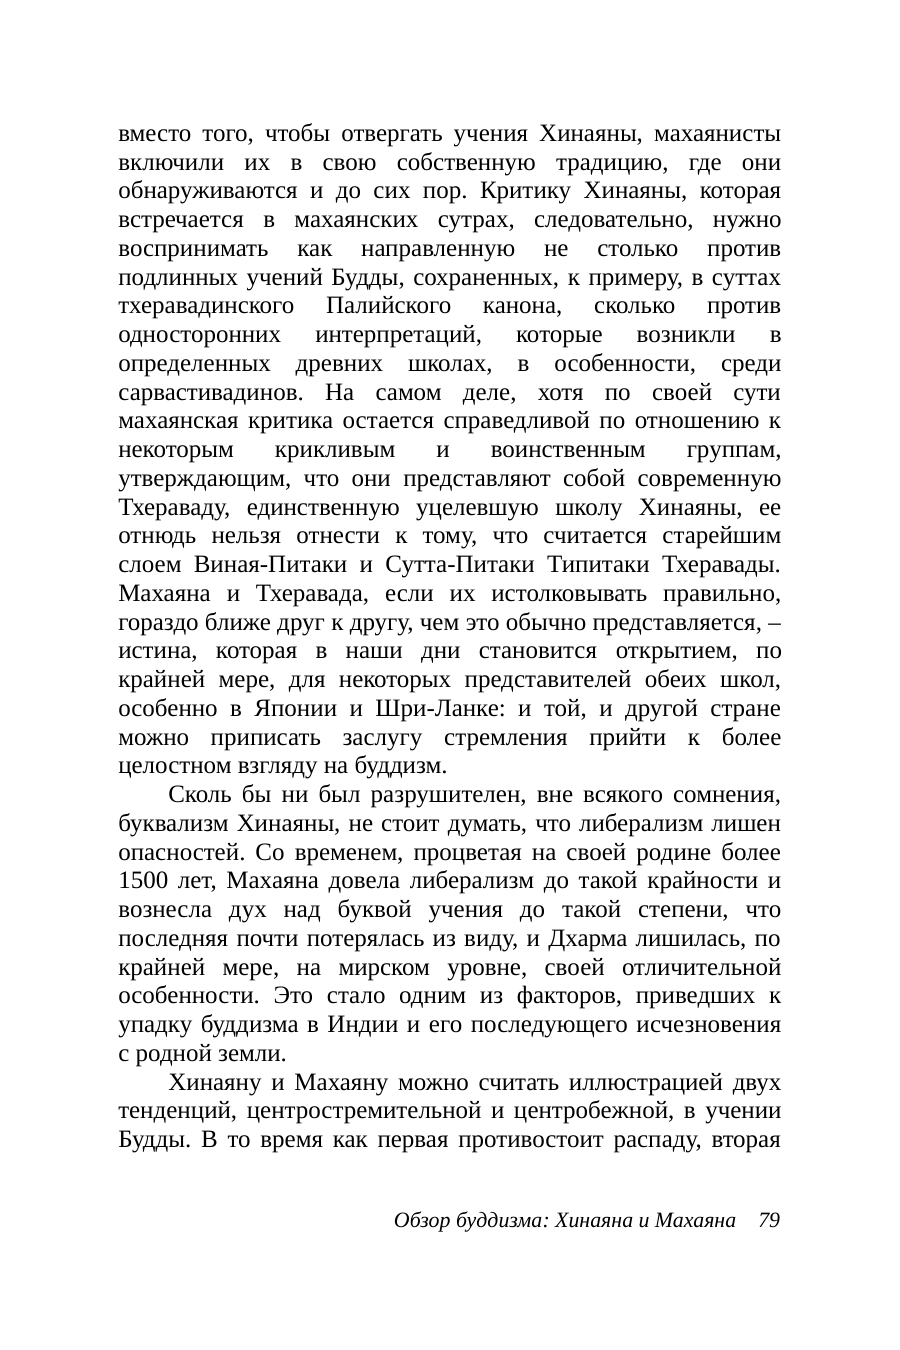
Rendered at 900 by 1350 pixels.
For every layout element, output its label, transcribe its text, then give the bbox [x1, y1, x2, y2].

text вместо того, чтобы отвергать учения Хинаяны, махаянисты включили их в свою собственную традицию, где они обнаруживаются и до сих пор. Критику Хинаяны, которая встречается в махаянских сутрах, следовательно, нужно воспринимать как направленную не столько против подлинных учений Будды, сохраненных, к примеру, в суттах тхеравадинского Палийского канона, сколько против односторонних интерпретаций, которые возникли в определенных древних школах, в особенности, среди сарвастивадинов. На самом деле, хотя по своей сути махаянская критика остается справедливой по отношению к некоторым крикливым и воинственным группам, утверждающим, что они представляют собой современную Тхераваду, единственную уцелевшую школу Хинаяны, ее отнюдь нельзя отнести к тому, что считается старейшим слоем Виная-Питаки и Сутта-Питаки Типитаки Тхеравады. Махаяна и Тхеравада, если их истолковывать правильно, гораздо ближе друг к другу, чем это обычно представляется, – истина, которая в наши дни становится открытием, по крайней мере, для некоторых представителей обеих школ, особенно в Японии и Шри-Ланке: и той, и другой стране можно приписать заслугу стремления прийти к более целостном взгляду на буддизм. [118, 118, 782, 779]
text Хинаяну и Махаяну можно считать иллюстрацией двух тенденций, центростремительной и центробежной, в учении Будды. В то время как первая противостоит распаду, вторая [118, 1067, 782, 1153]
text Сколь бы ни был разрушителен, вне всякого сомнения, буквализм Хинаяны, не стоит думать, что либерализм лишен опасностей. Со временем, процветая на своей родине более 1500 лет, Махаяна довела либерализм до такой крайности и вознесла дух над буквой учения до такой степени, что последняя почти потерялась из виду, и Дхарма лишилась, по крайней мере, на мирском уровне, своей отличительной особенности. Это стало одним из факторов, приведших к упадку буддизма в Индии и его последующего исчезновения с родной земли. [118, 779, 782, 1067]
